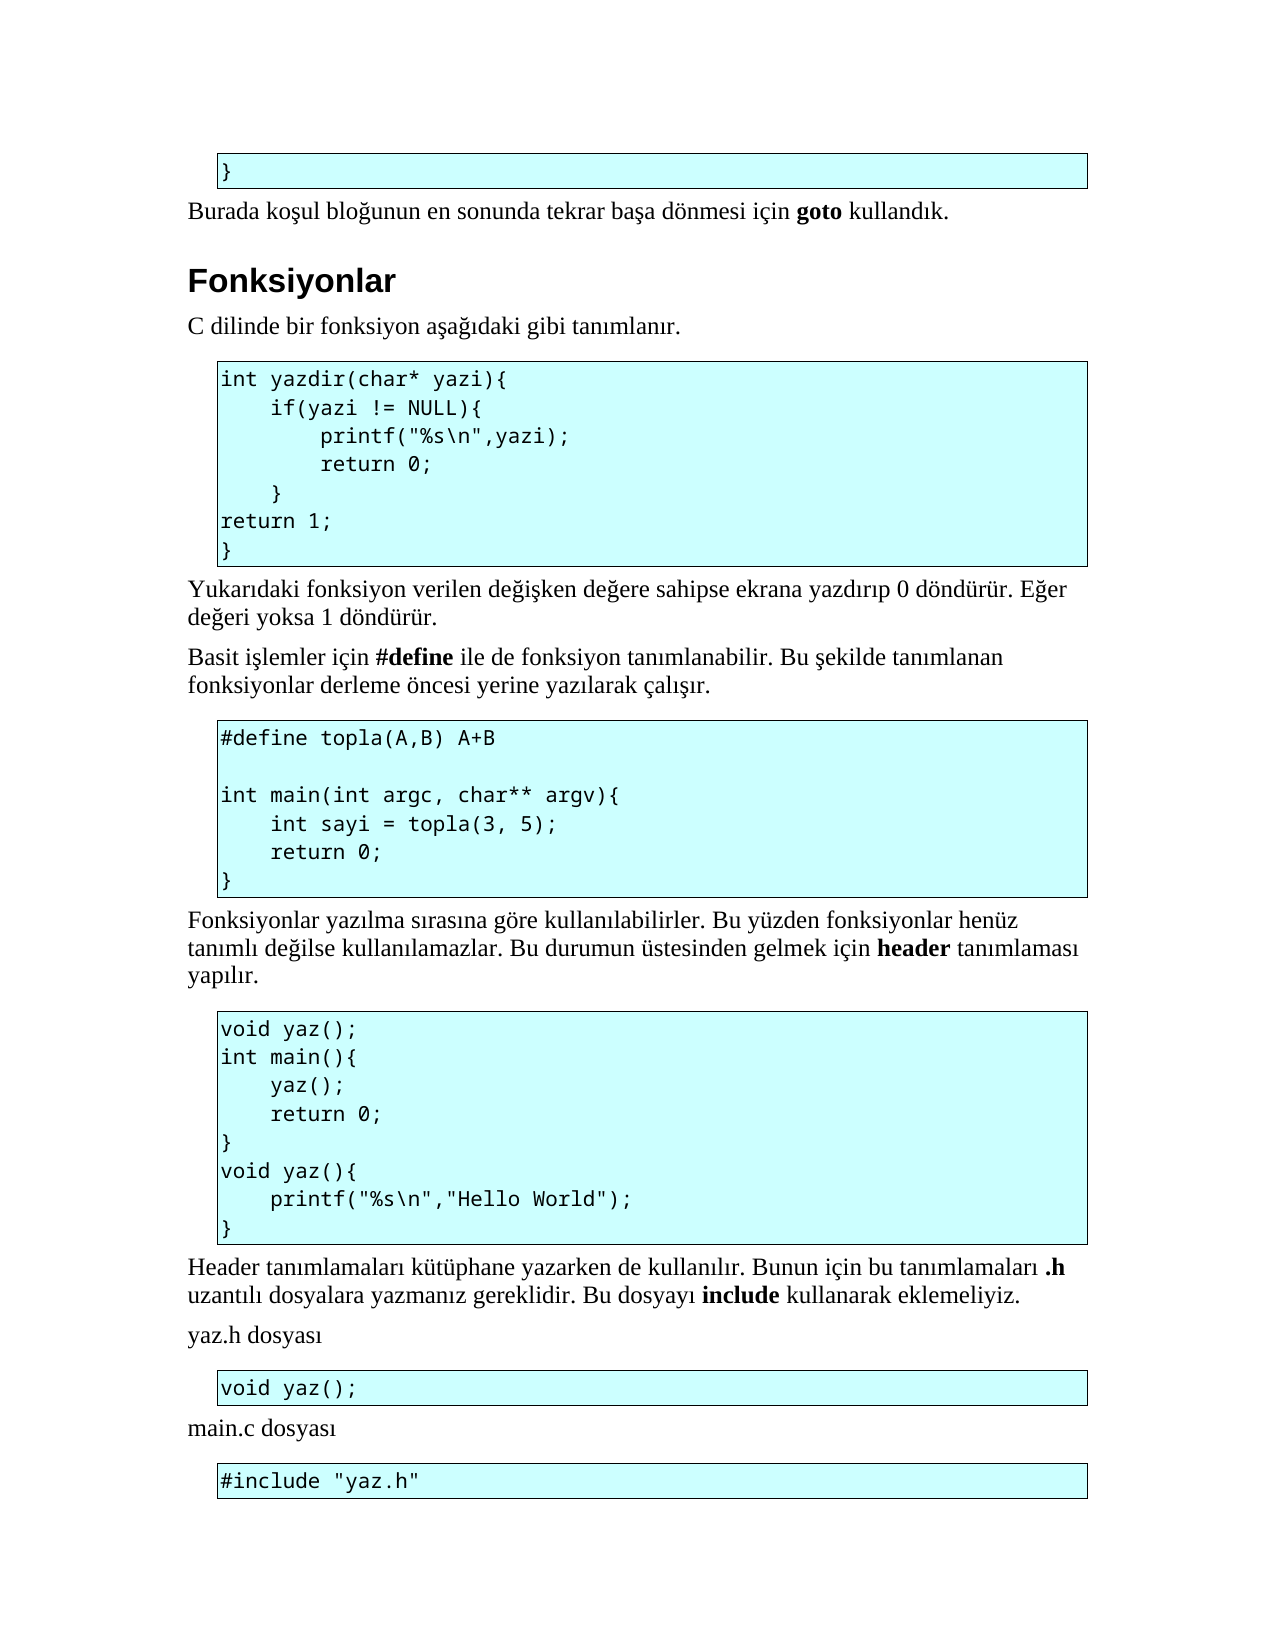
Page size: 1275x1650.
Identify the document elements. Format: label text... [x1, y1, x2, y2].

text int yazdir(char* yazi){ if(yazi != NULL){ printf("%s\n",yazi); return 0; } return 1; } [218, 362, 1087, 566]
text yaz.h dosyası [187, 1321, 1087, 1349]
text void yaz(); int main(){ yaz(); return 0; } void yaz(){ printf("%s\n","Hello World"); } [218, 1012, 1087, 1244]
subtitle Fonksiyonlar [187, 262, 1087, 299]
text } [218, 154, 1087, 188]
text Fonksiyonlar yazılma sırasına göre kullanılabilirler. Bu yüzden fonksiyonlar henüz tanımlı değilse kullanılamazlar. Bu durumun üstesinden gelmek için header tanımlaması yapılır. [187, 906, 1087, 989]
text void yaz(); [218, 1371, 1087, 1405]
text Header tanımlamaları kütüphane yazarken de kullanılır. Bunun için bu tanımlamaları .h uzantılı dosyalara yazmanız gereklidir. Bu dosyayı include kullanarak eklemeliyiz. [187, 1253, 1087, 1309]
text Yukarıdaki fonksiyon verilen değişken değere sahipse ekrana yazdırıp 0 döndürür. Eğer değeri yoksa 1 döndürür. [187, 575, 1087, 631]
text Basit işlemler için #define ile de fonksiyon tanımlanabilir. Bu şekilde tanımlanan fonksiyonlar derleme öncesi yerine yazılarak çalışır. [187, 643, 1087, 699]
text Burada koşul bloğunun en sonunda tekrar başa dönmesi için goto kullandık. [187, 197, 1087, 224]
text C dilinde bir fonksiyon aşağıdaki gibi tanımlanır. [187, 312, 1087, 340]
text #include "yaz.h" [218, 1464, 1087, 1498]
text #define topla(A,B) A+B int main(int argc, char** argv){ int sayi = topla(3, 5); return 0; } [218, 721, 1087, 897]
text main.c dosyası [187, 1414, 1087, 1442]
